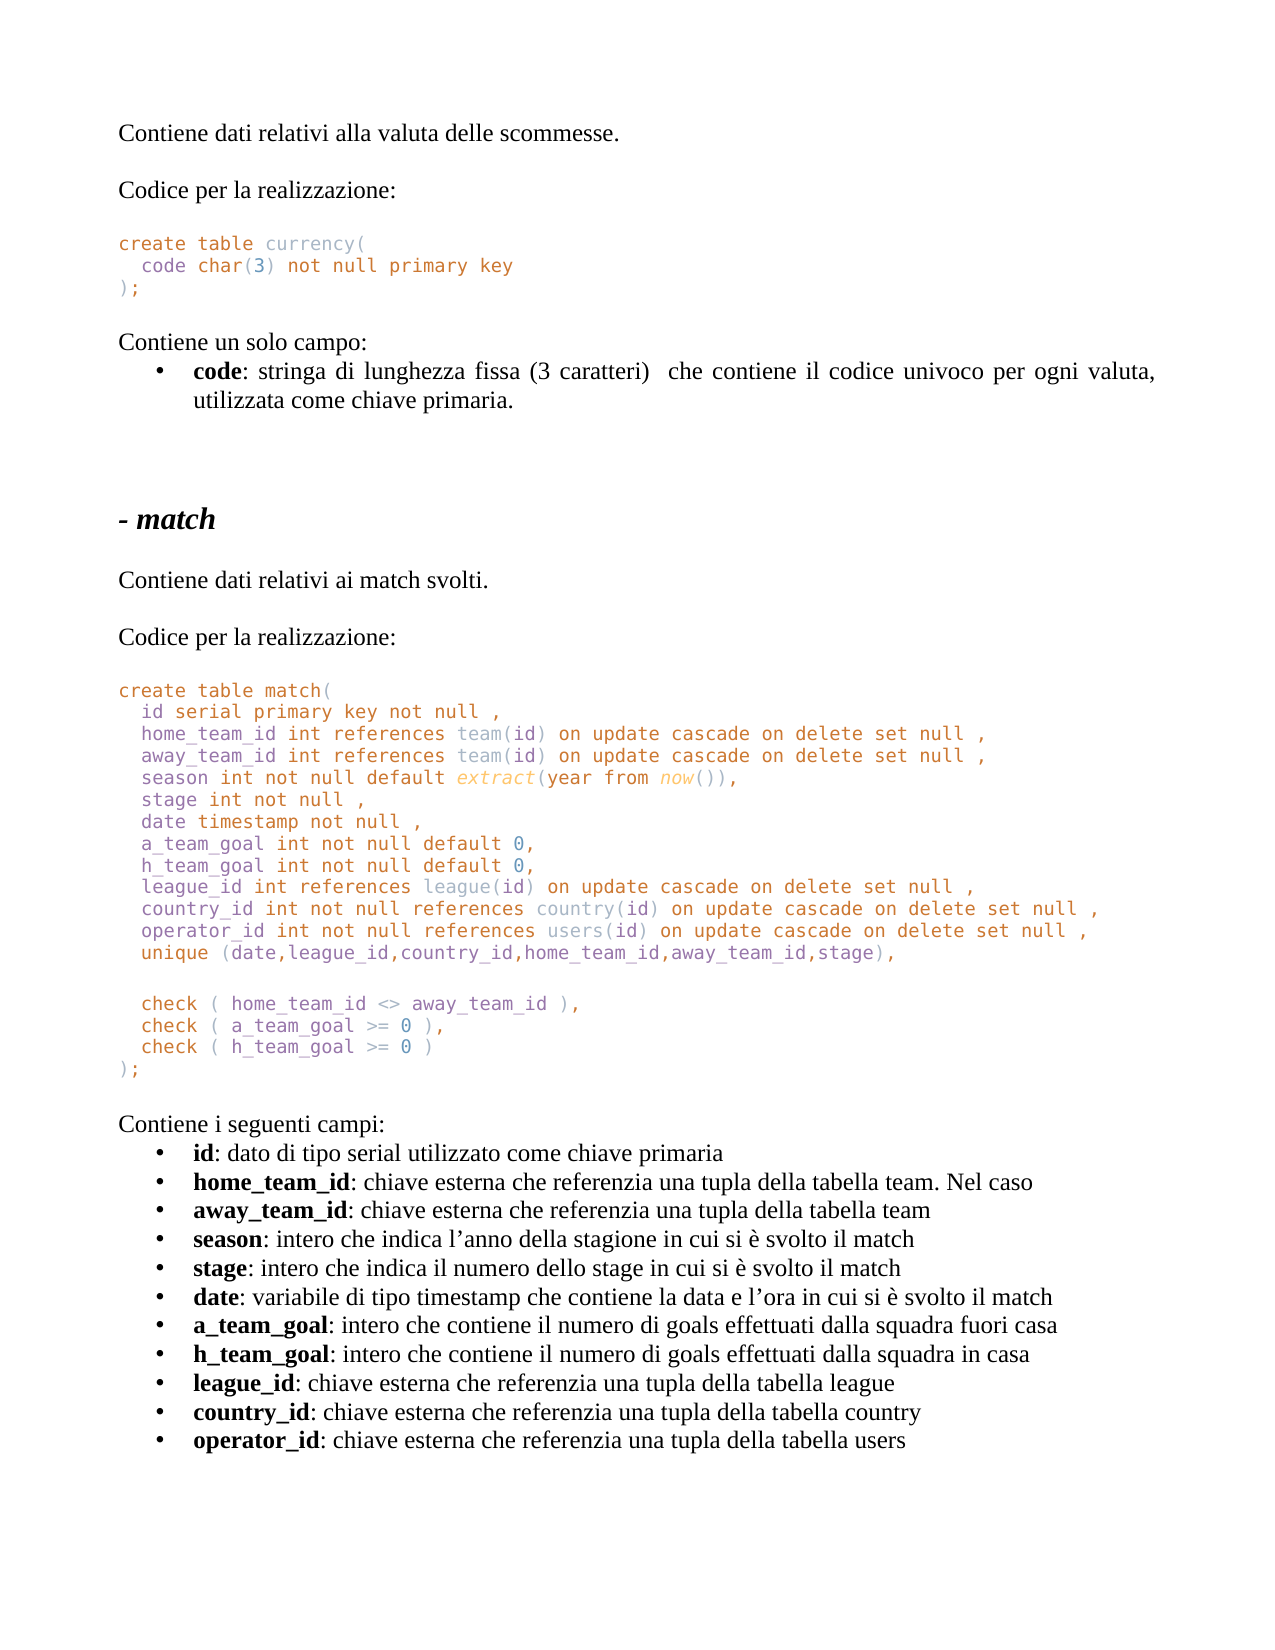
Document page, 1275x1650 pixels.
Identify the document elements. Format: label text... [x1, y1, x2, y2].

text Contiene un solo campo: [118, 327, 1157, 356]
text - match [118, 500, 1157, 536]
text create table match( id serial primary key not null , home_team_id int references team(id) on update cascade on delete set null , away_team_id int references team(id) on update cascade on delete set null , season int not null default extract(year from now()), stage int not null , date timestamp not null , a_team_goal int not null default 0, h_team_goal int not null default 0, league_id int references league(id) on update cascade on delete set null , country_id int not null references country(id) on update cascade on delete set null , operator_id int not null references users(id) on update cascade on delete set null , unique (date,league_id,country_id,home_team_id,away_team_id,stage), [118, 680, 1157, 964]
list league_id: chiave esterna che referenzia una tupla della tabella league [156, 1368, 1157, 1397]
list date: variabile di tipo timestamp che contiene la data e l’ora in cui si è svolto il match [156, 1282, 1157, 1310]
text Codice per la realizzazione: [118, 176, 1157, 204]
text create table currency( code char(3) not null primary key ); [118, 233, 1157, 299]
list country_id: chiave esterna che referenzia una tupla della tabella country [156, 1397, 1157, 1425]
list code: stringa di lunghezza fissa (3 caratteri) che contiene il codice univoco per ogni valuta, utilizzata come chiave primaria. [156, 356, 1157, 414]
list away_team_id: chiave esterna che referenzia una tupla della tabella team [156, 1195, 1157, 1224]
list home_team_id: chiave esterna che referenzia una tupla della tabella team. Nel caso [156, 1167, 1157, 1195]
text Contiene i seguenti campi: [118, 1109, 1157, 1138]
text Codice per la realizzazione: [118, 622, 1157, 651]
list operator_id: chiave esterna che referenzia una tupla della tabella users [156, 1425, 1157, 1454]
list id: dato di tipo serial utilizzato come chiave primaria [156, 1138, 1157, 1167]
list a_team_goal: intero che contiene il numero di goals effettuati dalla squadra fuori casa [156, 1310, 1157, 1339]
list h_team_goal: intero che contiene il numero di goals effettuati dalla squadra in casa [156, 1339, 1157, 1368]
text check ( home_team_id <> away_team_id ), check ( a_team_goal >= 0 ), check ( h_team_goal >= 0 ) ); [118, 964, 1157, 1080]
text Contiene dati relativi ai match svolti. [118, 565, 1157, 593]
text Contiene dati relativi alla valuta delle scommesse. [118, 118, 1157, 147]
list season: intero che indica l’anno della stagione in cui si è svolto il match [156, 1224, 1157, 1253]
list stage: intero che indica il numero dello stage in cui si è svolto il match [156, 1253, 1157, 1282]
